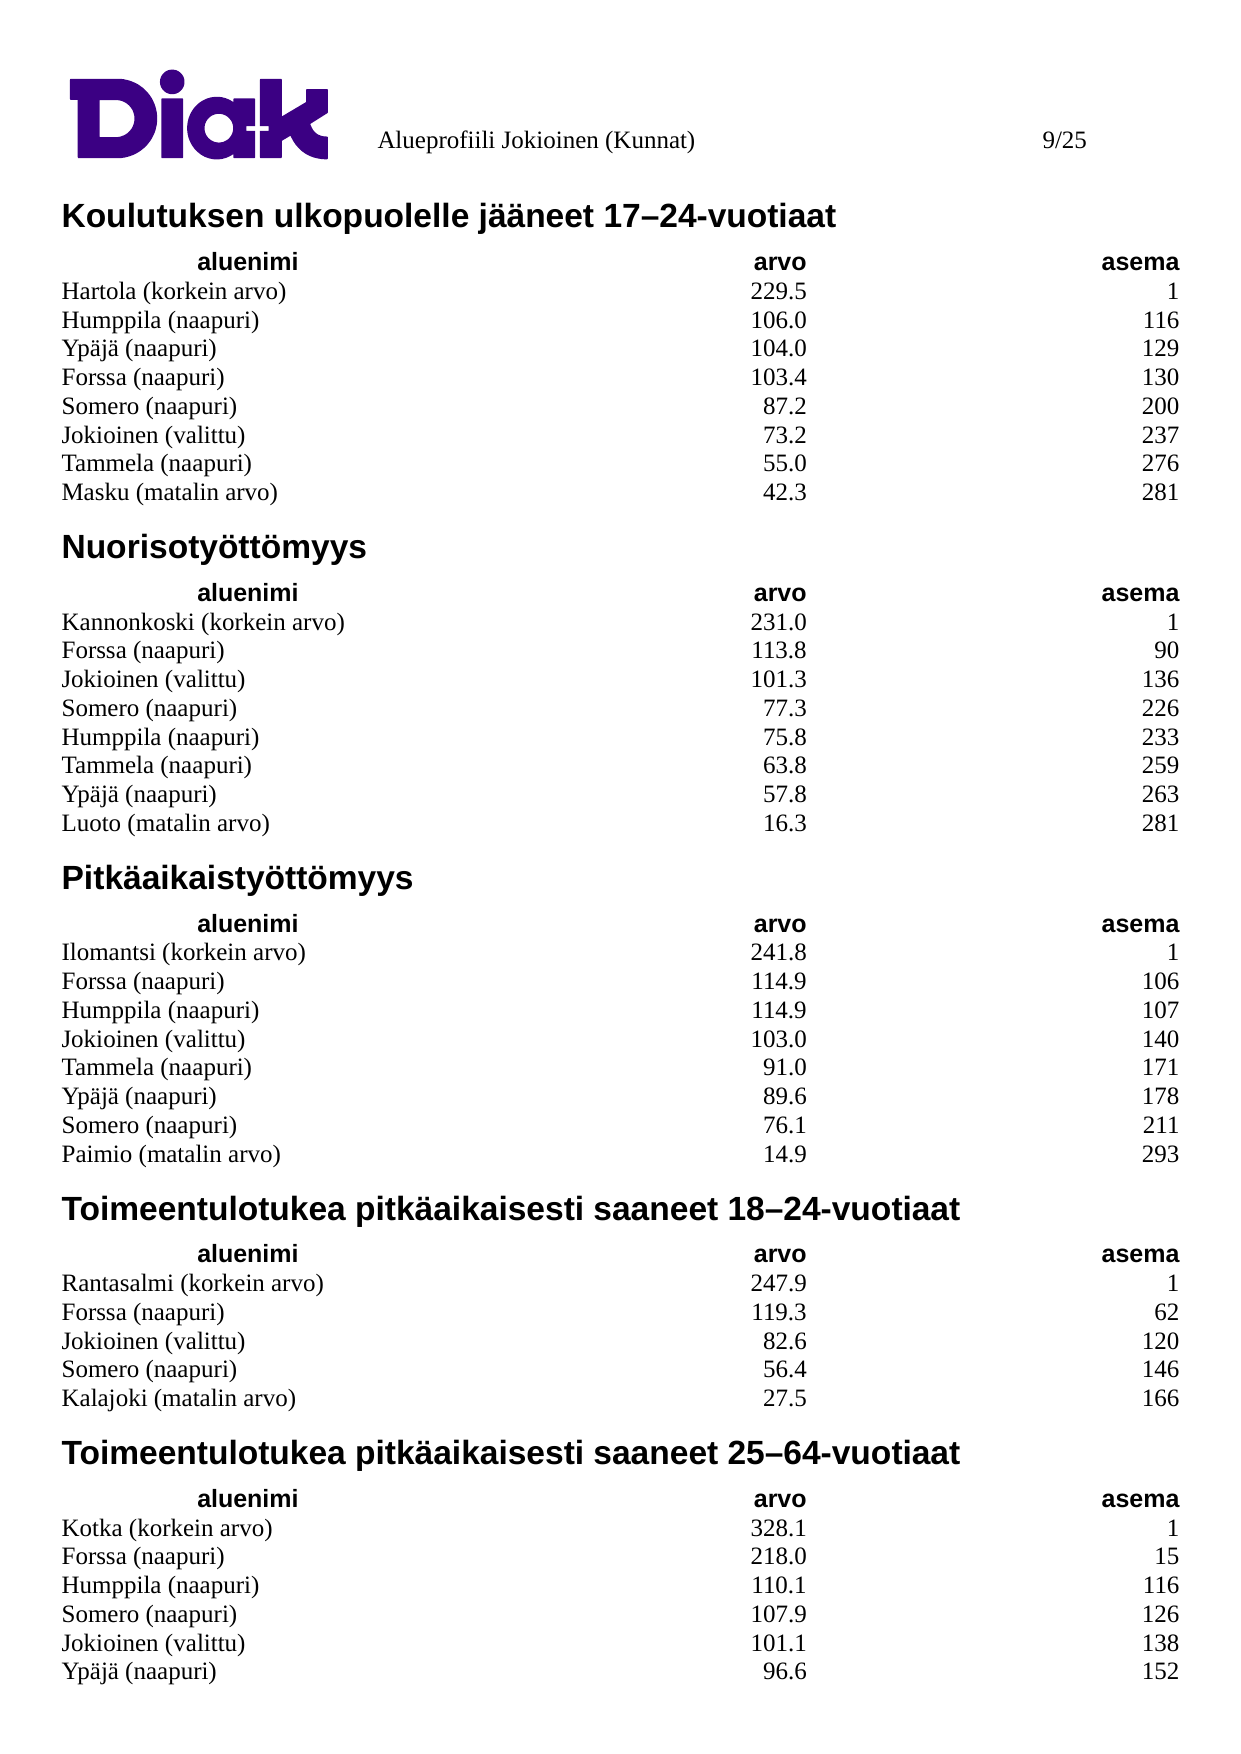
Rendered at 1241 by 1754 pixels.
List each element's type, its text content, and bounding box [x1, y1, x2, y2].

table_cell Somero (naapuri) [61, 1355, 434, 1383]
table_cell 110.1 [434, 1570, 806, 1599]
table_cell 82.6 [434, 1326, 806, 1354]
table_cell 126 [806, 1599, 1179, 1628]
table_cell Forssa (naapuri) [61, 1541, 434, 1570]
table_cell Tammela (naapuri) [61, 751, 434, 779]
table_cell 1 [806, 1513, 1179, 1541]
table_cell Humppila (naapuri) [61, 995, 434, 1024]
table_cell 281 [806, 477, 1179, 506]
table_cell Somero (naapuri) [61, 1599, 434, 1628]
table_header arvo [434, 1484, 806, 1513]
table_cell Humppila (naapuri) [61, 1570, 434, 1599]
table_cell Forssa (naapuri) [61, 1297, 434, 1326]
table_cell Ypäjä (naapuri) [61, 779, 434, 808]
table_cell 1 [806, 276, 1179, 305]
table_cell 200 [806, 391, 1179, 420]
table_cell 233 [806, 722, 1179, 751]
table_cell Ypäjä (naapuri) [61, 1656, 434, 1685]
table_cell 14.9 [434, 1139, 806, 1167]
table_cell 152 [806, 1656, 1179, 1685]
table_cell 211 [806, 1110, 1179, 1139]
table_cell Tammela (naapuri) [61, 1053, 434, 1081]
table_cell 114.9 [434, 995, 806, 1024]
table_cell Ypäjä (naapuri) [61, 1081, 434, 1110]
table_cell 129 [806, 334, 1179, 362]
table_cell 107 [806, 995, 1179, 1024]
table_cell 136 [806, 664, 1179, 693]
table_cell Rantasalmi (korkein arvo) [61, 1268, 434, 1297]
table_cell 73.2 [434, 420, 806, 448]
subtitle Pitkäaikaistyöttömyys [61, 858, 1179, 896]
table_cell 96.6 [434, 1656, 806, 1685]
table_cell Hartola (korkein arvo) [61, 276, 434, 305]
table_cell 171 [806, 1053, 1179, 1081]
subtitle Toimeentulotukea pitkäaikaisesti saaneet 18–24-vuotiaat [61, 1188, 1179, 1227]
table_header asema [806, 1240, 1179, 1268]
table_cell Jokioinen (valittu) [61, 1628, 434, 1656]
table_cell Paimio (matalin arvo) [61, 1139, 434, 1167]
table_cell 120 [806, 1326, 1179, 1354]
table_cell 63.8 [434, 751, 806, 779]
table_cell Ilomantsi (korkein arvo) [61, 938, 434, 966]
table_cell Kotka (korkein arvo) [61, 1513, 434, 1541]
table_cell 231.0 [434, 607, 806, 636]
table_header arvo [434, 247, 806, 276]
table_cell 103.0 [434, 1024, 806, 1052]
table_cell Somero (naapuri) [61, 391, 434, 420]
table_cell 328.1 [434, 1513, 806, 1541]
table_cell 119.3 [434, 1297, 806, 1326]
table_cell 229.5 [434, 276, 806, 305]
table_header aluenimi [61, 1240, 434, 1268]
table_cell Jokioinen (valittu) [61, 420, 434, 448]
table_cell Tammela (naapuri) [61, 449, 434, 477]
table_cell Ypäjä (naapuri) [61, 334, 434, 362]
table_cell Humppila (naapuri) [61, 722, 434, 751]
table_cell 87.2 [434, 391, 806, 420]
table_cell 15 [806, 1541, 1179, 1570]
table_header aluenimi [61, 1484, 434, 1513]
table_cell Luoto (matalin arvo) [61, 808, 434, 837]
table_header asema [806, 909, 1179, 937]
table_cell 91.0 [434, 1053, 806, 1081]
table_header asema [806, 578, 1179, 607]
subtitle Nuorisotyöttömyys [61, 527, 1179, 566]
table_header arvo [434, 1240, 806, 1268]
table_cell 241.8 [434, 938, 806, 966]
table_cell Humppila (naapuri) [61, 305, 434, 333]
table_cell 247.9 [434, 1268, 806, 1297]
subtitle Koulutuksen ulkopuolelle jääneet 17–24-vuotiaat [61, 196, 1179, 235]
table_cell 116 [806, 1570, 1179, 1599]
table_cell 107.9 [434, 1599, 806, 1628]
table_cell 89.6 [434, 1081, 806, 1110]
table_cell 226 [806, 693, 1179, 722]
table_cell 16.3 [434, 808, 806, 837]
table_cell 166 [806, 1383, 1179, 1412]
table_header aluenimi [61, 247, 434, 276]
table_header asema [806, 247, 1179, 276]
table_cell 259 [806, 751, 1179, 779]
table_cell 1 [806, 938, 1179, 966]
table_cell Somero (naapuri) [61, 1110, 434, 1139]
table_cell 237 [806, 420, 1179, 448]
table_cell 276 [806, 449, 1179, 477]
table_cell 103.4 [434, 362, 806, 391]
table_header arvo [434, 578, 806, 607]
table_cell 1 [806, 1268, 1179, 1297]
table_cell 76.1 [434, 1110, 806, 1139]
table_cell 130 [806, 362, 1179, 391]
subtitle Toimeentulotukea pitkäaikaisesti saaneet 25–64-vuotiaat [61, 1433, 1179, 1471]
table_cell 42.3 [434, 477, 806, 506]
table_cell 90 [806, 636, 1179, 664]
table_cell 293 [806, 1139, 1179, 1167]
table_cell Forssa (naapuri) [61, 362, 434, 391]
table_cell 106 [806, 966, 1179, 995]
table_cell 75.8 [434, 722, 806, 751]
table_cell 140 [806, 1024, 1179, 1052]
table_cell 114.9 [434, 966, 806, 995]
table_cell 27.5 [434, 1383, 806, 1412]
table_cell 56.4 [434, 1355, 806, 1383]
table_cell Jokioinen (valittu) [61, 1024, 434, 1052]
table_cell 116 [806, 305, 1179, 333]
table_header aluenimi [61, 909, 434, 937]
table_cell 57.8 [434, 779, 806, 808]
table_cell 263 [806, 779, 1179, 808]
table_cell 1 [806, 607, 1179, 636]
table_cell Kalajoki (matalin arvo) [61, 1383, 434, 1412]
table_cell 281 [806, 808, 1179, 837]
table_cell Jokioinen (valittu) [61, 664, 434, 693]
table_cell 101.3 [434, 664, 806, 693]
table_cell Kannonkoski (korkein arvo) [61, 607, 434, 636]
table_cell Somero (naapuri) [61, 693, 434, 722]
table_cell Forssa (naapuri) [61, 966, 434, 995]
table_cell 178 [806, 1081, 1179, 1110]
table_cell Masku (matalin arvo) [61, 477, 434, 506]
table_cell 101.1 [434, 1628, 806, 1656]
table_cell 138 [806, 1628, 1179, 1656]
table_cell 106.0 [434, 305, 806, 333]
table_cell 55.0 [434, 449, 806, 477]
table_cell Forssa (naapuri) [61, 636, 434, 664]
table_cell Jokioinen (valittu) [61, 1326, 434, 1354]
table_cell 113.8 [434, 636, 806, 664]
table_cell 146 [806, 1355, 1179, 1383]
table_cell 218.0 [434, 1541, 806, 1570]
table_cell 104.0 [434, 334, 806, 362]
table_cell 62 [806, 1297, 1179, 1326]
table_cell 77.3 [434, 693, 806, 722]
table_header asema [806, 1484, 1179, 1513]
table_header arvo [434, 909, 806, 937]
table_header aluenimi [61, 578, 434, 607]
